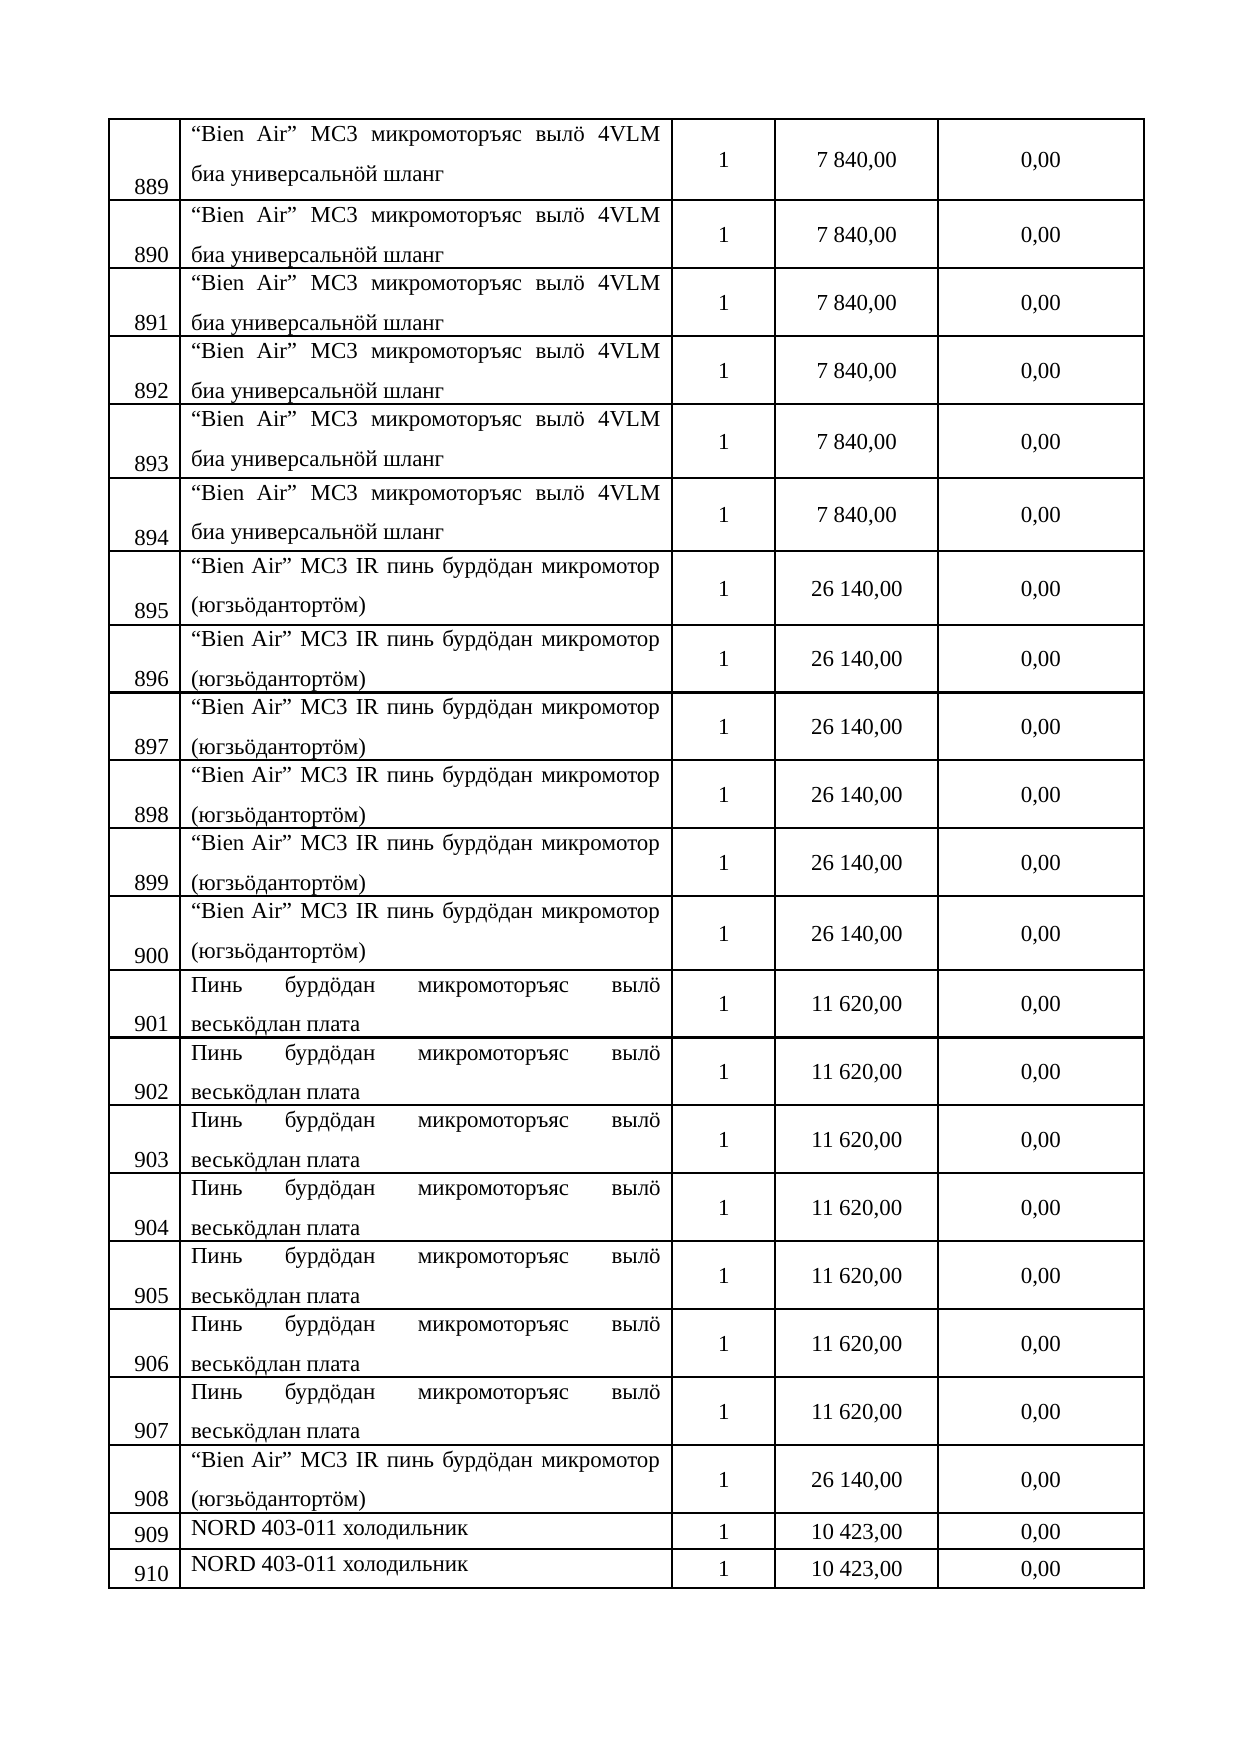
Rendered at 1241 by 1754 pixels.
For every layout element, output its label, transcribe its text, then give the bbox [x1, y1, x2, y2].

table_cell 1 [673, 1106, 774, 1172]
table_cell 7 840,00 [776, 405, 937, 477]
table_cell 26 140,00 [776, 626, 937, 691]
table_cell 905 [110, 1242, 179, 1308]
table_cell 896 [110, 626, 179, 691]
table_cell 1 [673, 552, 774, 623]
table_cell 0,00 [939, 269, 1143, 335]
table_cell 900 [110, 897, 179, 968]
table_cell 1 [673, 479, 774, 550]
table_cell 1 [673, 1550, 774, 1587]
table_cell 1 [673, 694, 774, 759]
table_cell 1 [673, 761, 774, 827]
table_cell 906 [110, 1310, 179, 1376]
table_cell 0,00 [939, 1378, 1143, 1444]
table_cell Пинь бурдӧдан микромоторъяс вылӧ веськӧдлан плата [181, 1242, 671, 1308]
table_cell 0,00 [939, 1550, 1143, 1587]
table_cell 894 [110, 479, 179, 550]
table_cell “Bien Air” MC3 IR пинь бурдӧдан микромотор (югзьӧдантортӧм) [181, 829, 671, 895]
table_cell 0,00 [939, 1514, 1143, 1548]
table_cell 0,00 [939, 479, 1143, 550]
table_cell Пинь бурдӧдан микромоторъяс вылӧ веськӧдлан плата [181, 1310, 671, 1376]
table_cell 10 423,00 [776, 1514, 937, 1548]
table_cell 0,00 [939, 1310, 1143, 1376]
table_cell 1 [673, 1378, 774, 1444]
table_cell 1 [673, 337, 774, 403]
table_cell 0,00 [939, 1174, 1143, 1240]
table_cell 908 [110, 1446, 179, 1512]
table_cell 0,00 [939, 201, 1143, 267]
table_cell 7 840,00 [776, 479, 937, 550]
table_cell 0,00 [939, 337, 1143, 403]
table_cell 0,00 [939, 1106, 1143, 1172]
table_cell “Bien Air” MC3 микромоторъяс вылӧ 4VLM биа универсальнӧй шланг [181, 201, 671, 267]
table_cell 11 620,00 [776, 1310, 937, 1376]
table_cell 1 [673, 120, 774, 199]
table_cell “Bien Air” MC3 микромоторъяс вылӧ 4VLM биа универсальнӧй шланг [181, 337, 671, 403]
table_cell 26 140,00 [776, 829, 937, 895]
table_cell 1 [673, 1242, 774, 1308]
table_cell Пинь бурдӧдан микромоторъяс вылӧ веськӧдлан плата [181, 1039, 671, 1104]
table_cell 1 [673, 201, 774, 267]
table_cell 1 [673, 897, 774, 968]
table_cell Пинь бурдӧдан микромоторъяс вылӧ веськӧдлан плата [181, 1174, 671, 1240]
table_cell “Bien Air” MC3 IR пинь бурдӧдан микромотор (югзьӧдантортӧм) [181, 897, 671, 968]
table_cell 893 [110, 405, 179, 477]
table_cell 889 [110, 120, 179, 199]
table_cell 897 [110, 694, 179, 759]
table_cell 1 [673, 1446, 774, 1512]
table_cell “Bien Air” MC3 IR пинь бурдӧдан микромотор (югзьӧдантортӧм) [181, 552, 671, 623]
table_cell 11 620,00 [776, 1174, 937, 1240]
table_cell 891 [110, 269, 179, 335]
table_cell 0,00 [939, 1446, 1143, 1512]
table_cell 0,00 [939, 829, 1143, 895]
table_cell 0,00 [939, 971, 1143, 1036]
table_cell 1 [673, 405, 774, 477]
table_cell 0,00 [939, 120, 1143, 199]
table_cell NORD 403-011 холодильник [181, 1514, 671, 1548]
table_cell 1 [673, 626, 774, 691]
table_cell “Bien Air” MC3 микромоторъяс вылӧ 4VLM биа универсальнӧй шланг [181, 269, 671, 335]
table_cell 890 [110, 201, 179, 267]
table_cell 895 [110, 552, 179, 623]
table_cell 903 [110, 1106, 179, 1172]
table_cell 26 140,00 [776, 694, 937, 759]
table_cell 0,00 [939, 761, 1143, 827]
table_cell 898 [110, 761, 179, 827]
table_cell 907 [110, 1378, 179, 1444]
table_cell 904 [110, 1174, 179, 1240]
table_cell 26 140,00 [776, 761, 937, 827]
table_cell 11 620,00 [776, 971, 937, 1036]
table_cell “Bien Air” MC3 IR пинь бурдӧдан микромотор (югзьӧдантортӧм) [181, 761, 671, 827]
table_cell “Bien Air” MC3 микромоторъяс вылӧ 4VLM биа универсальнӧй шланг [181, 405, 671, 477]
table_cell 7 840,00 [776, 337, 937, 403]
table_cell 11 620,00 [776, 1039, 937, 1104]
table_cell 0,00 [939, 405, 1143, 477]
table_cell “Bien Air” MC3 IR пинь бурдӧдан микромотор (югзьӧдантортӧм) [181, 626, 671, 691]
table_cell 910 [110, 1550, 179, 1587]
table_cell 909 [110, 1514, 179, 1548]
table_cell 11 620,00 [776, 1106, 937, 1172]
table_cell 26 140,00 [776, 552, 937, 623]
table_cell 901 [110, 971, 179, 1036]
table_cell Пинь бурдӧдан микромоторъяс вылӧ веськӧдлан плата [181, 1106, 671, 1172]
table_cell 1 [673, 1310, 774, 1376]
table_cell 0,00 [939, 1039, 1143, 1104]
table_cell 899 [110, 829, 179, 895]
table_cell 0,00 [939, 626, 1143, 691]
table_cell 1 [673, 1174, 774, 1240]
table_cell 7 840,00 [776, 120, 937, 199]
table_cell 1 [673, 829, 774, 895]
table_cell 1 [673, 269, 774, 335]
table_cell 26 140,00 [776, 897, 937, 968]
table_cell 1 [673, 971, 774, 1036]
table_cell 7 840,00 [776, 201, 937, 267]
table_cell 1 [673, 1039, 774, 1104]
table_cell 10 423,00 [776, 1550, 937, 1587]
table_cell NORD 403-011 холодильник [181, 1550, 671, 1587]
table_cell 0,00 [939, 897, 1143, 968]
table_cell 892 [110, 337, 179, 403]
table_cell 0,00 [939, 694, 1143, 759]
table_cell 7 840,00 [776, 269, 937, 335]
table_cell “Bien Air” MC3 IR пинь бурдӧдан микромотор (югзьӧдантортӧм) [181, 1446, 671, 1512]
table_cell 0,00 [939, 552, 1143, 623]
table_cell 902 [110, 1039, 179, 1104]
table_cell “Bien Air” MC3 микромоторъяс вылӧ 4VLM биа универсальнӧй шланг [181, 479, 671, 550]
table_cell 26 140,00 [776, 1446, 937, 1512]
table_cell 11 620,00 [776, 1378, 937, 1444]
table_cell “Bien Air” MC3 микромоторъяс вылӧ 4VLM биа универсальнӧй шланг [181, 120, 671, 199]
table_cell Пинь бурдӧдан микромоторъяс вылӧ веськӧдлан плата [181, 1378, 671, 1444]
table_cell 11 620,00 [776, 1242, 937, 1308]
table_cell 0,00 [939, 1242, 1143, 1308]
table_cell “Bien Air” MC3 IR пинь бурдӧдан микромотор (югзьӧдантортӧм) [181, 694, 671, 759]
table_cell 1 [673, 1514, 774, 1548]
table_cell Пинь бурдӧдан микромоторъяс вылӧ веськӧдлан плата [181, 971, 671, 1036]
